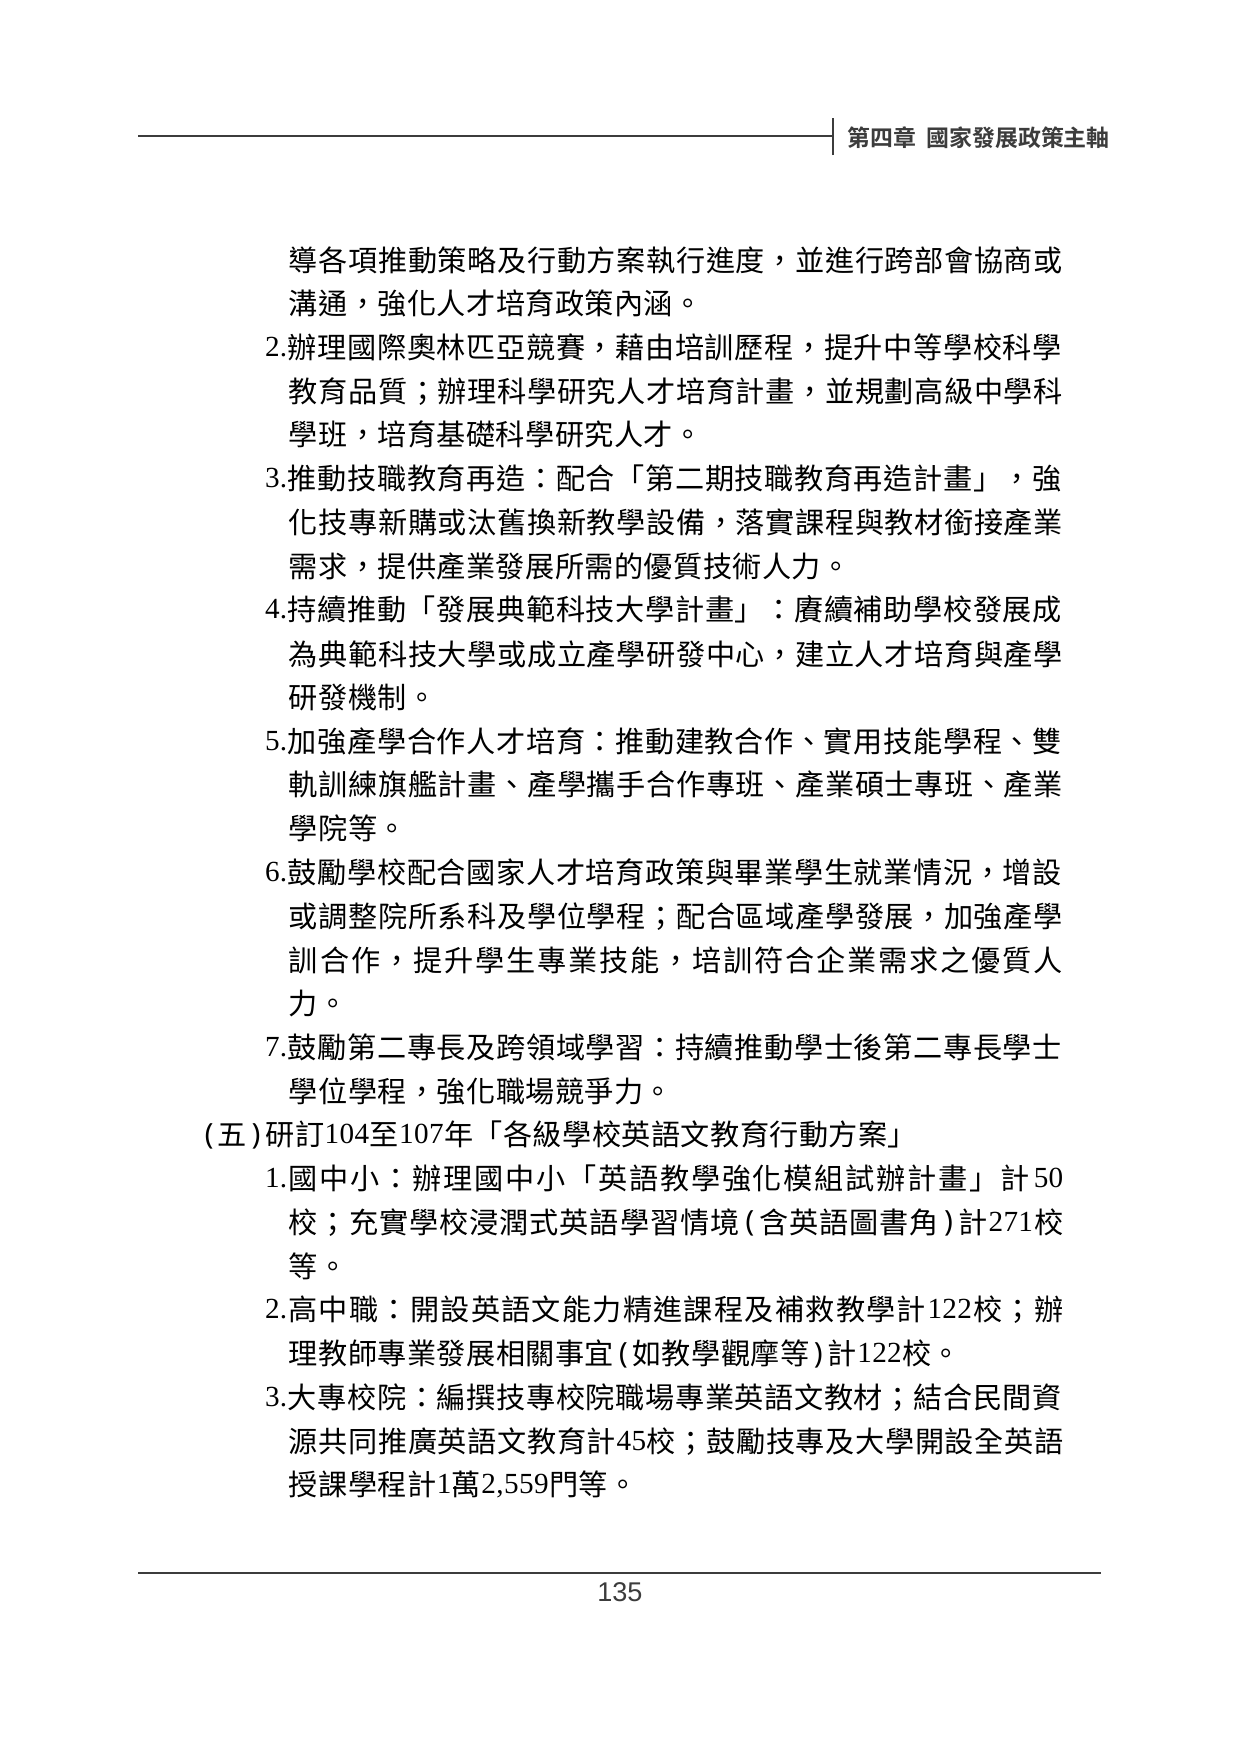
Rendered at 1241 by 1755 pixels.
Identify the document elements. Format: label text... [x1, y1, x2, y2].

text 6.鼓勵學校配合國家人才培育政策與畢業學生就業情況，增設或調整院所系科及學位學程；配合區域產學發展，加強產學訓合作，提升學生專業技能，培訓符合企業需求之優質人力。 [265, 849, 1063, 1024]
text 導各項推動策略及行動方案執行進度，並進行跨部會協商或溝通，強化人才培育政策內涵。 [265, 236, 1063, 324]
text 3.大專校院：編撰技專校院職場專業英語文教材；結合民間資源共同推廣英語文教育計45校；鼓勵技專及大學開設全英語授課學程計1萬2,559門等。 [265, 1374, 1063, 1505]
text 2.高中職：開設英語文能力精進課程及補救教學計122校；辦理教師專業發展相關事宜(如教學觀摩等)計122校。 [265, 1286, 1063, 1374]
text 2.辦理國際奧林匹亞競賽，藉由培訓歷程，提升中等學校科學教育品質；辦理科學研究人才培育計畫，並規劃高級中學科學班，培育基礎科學研究人才。 [265, 324, 1063, 455]
text 3.推動技職教育再造：配合「第二期技職教育再造計畫」，強化技專新購或汰舊換新教學設備，落實課程與教材銜接產業需求，提供產業發展所需的優質技術人力。 [265, 455, 1063, 586]
text 1.國中小：辦理國中小「英語教學強化模組試辦計畫」計50校；充實學校浸潤式英語學習情境(含英語圖書角)計271校等。 [265, 1155, 1063, 1286]
text 4.持續推動「發展典範科技大學計畫」：賡續補助學校發展成 為典範科技大學或成立產學研發中心，建立人才培育與產學研發機制。 [265, 586, 1063, 717]
text 7.鼓勵第二專長及跨領域學習：持續推動學士後第二專長學士 學位學程，強化職場競爭力。 [265, 1024, 1063, 1111]
text 5.加強產學合作人才培育：推動建教合作、實用技能學程、雙軌訓練旗艦計畫、產學攜手合作專班、產業碩士專班、產業 學院等。 [265, 717, 1063, 849]
text (五)研訂104至107年「各級學校英語文教育行動方案」 [200, 1111, 1063, 1155]
